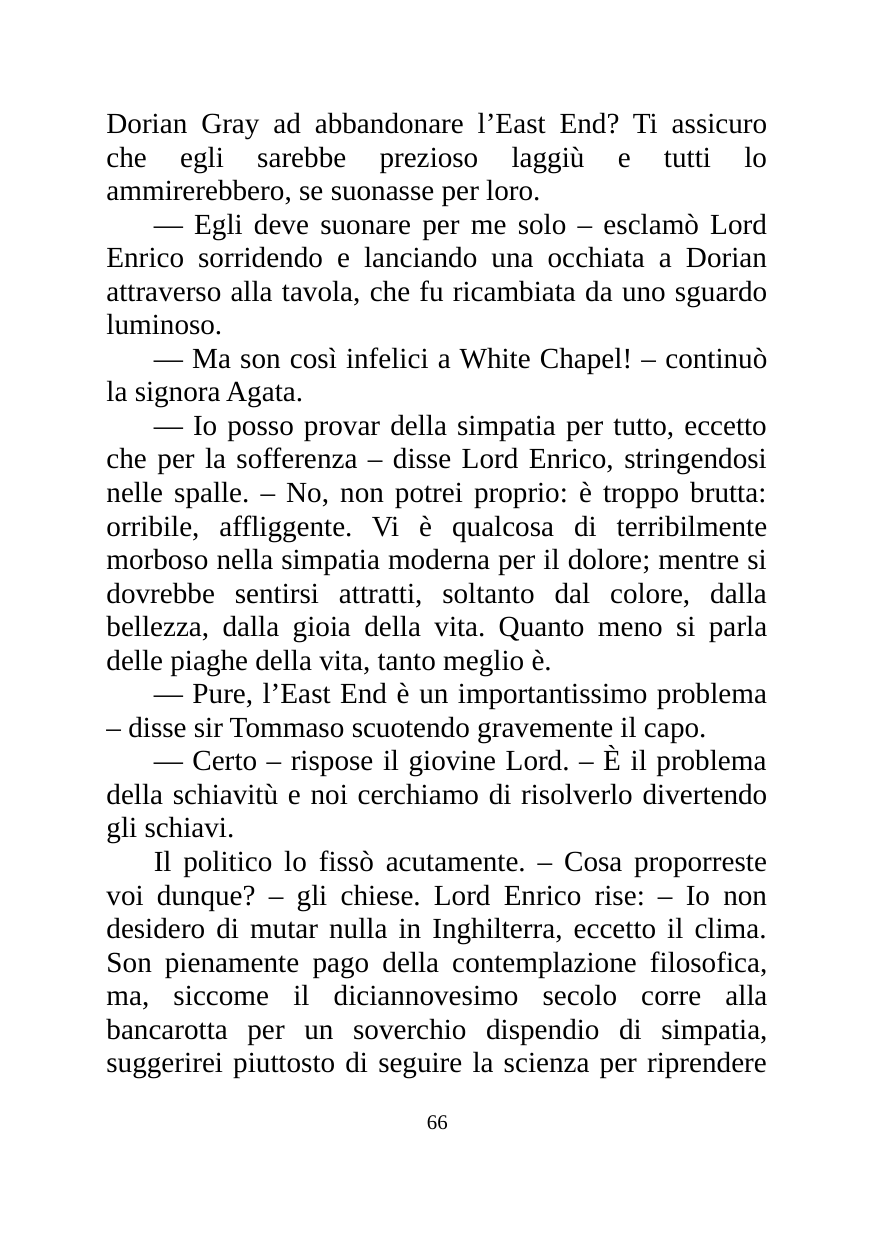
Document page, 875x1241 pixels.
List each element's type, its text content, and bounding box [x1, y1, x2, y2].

text — Certo – rispose il giovine Lord. – È il problema della schiavitù e noi cerchiamo di risolverlo divertendo gli schiavi. [106, 743, 768, 844]
text — Pure, l’East End è un importantissimo problema – disse sir Tommaso scuotendo gravemente il capo. [106, 676, 768, 743]
text — Ma son così infelici a White Chapel! – continuò la signora Agata. [106, 341, 768, 408]
text — Egli deve suonare per me solo – esclamò Lord Enrico sorridendo e lanciando una occhiata a Dorian attraverso alla tavola, che fu ricambiata da uno sguardo luminoso. [106, 207, 768, 341]
text Dorian Gray ad abbandonare l’East End? Ti assicuro che egli sarebbe prezioso laggiù e tutti lo ammirerebbero, se suonasse per loro. [106, 106, 768, 207]
text — Io posso provar della simpatia per tutto, eccetto che per la sofferenza – disse Lord Enrico, stringendosi nelle spalle. – No, non potrei proprio: è troppo brutta: orribile, affliggente. Vi è qualcosa di terribilmente morboso nella simpatia moderna per il dolore; mentre si dovrebbe sentirsi attratti, soltanto dal colore, dalla bellezza, dalla gioia della vita. Quanto meno si parla delle piaghe della vita, tanto meglio è. [106, 408, 768, 676]
text Il politico lo fissò acutamente. – Cosa proporreste voi dunque? – gli chiese. Lord Enrico rise: – Io non desidero di mutar nulla in Inghilterra, eccetto il clima. Son pienamente pago della contemplazione filosofica, ma, siccome il diciannovesimo secolo corre alla bancarotta per un soverchio dispendio di simpatia, suggerirei piuttosto di seguire la scienza per riprendere [106, 844, 768, 1079]
